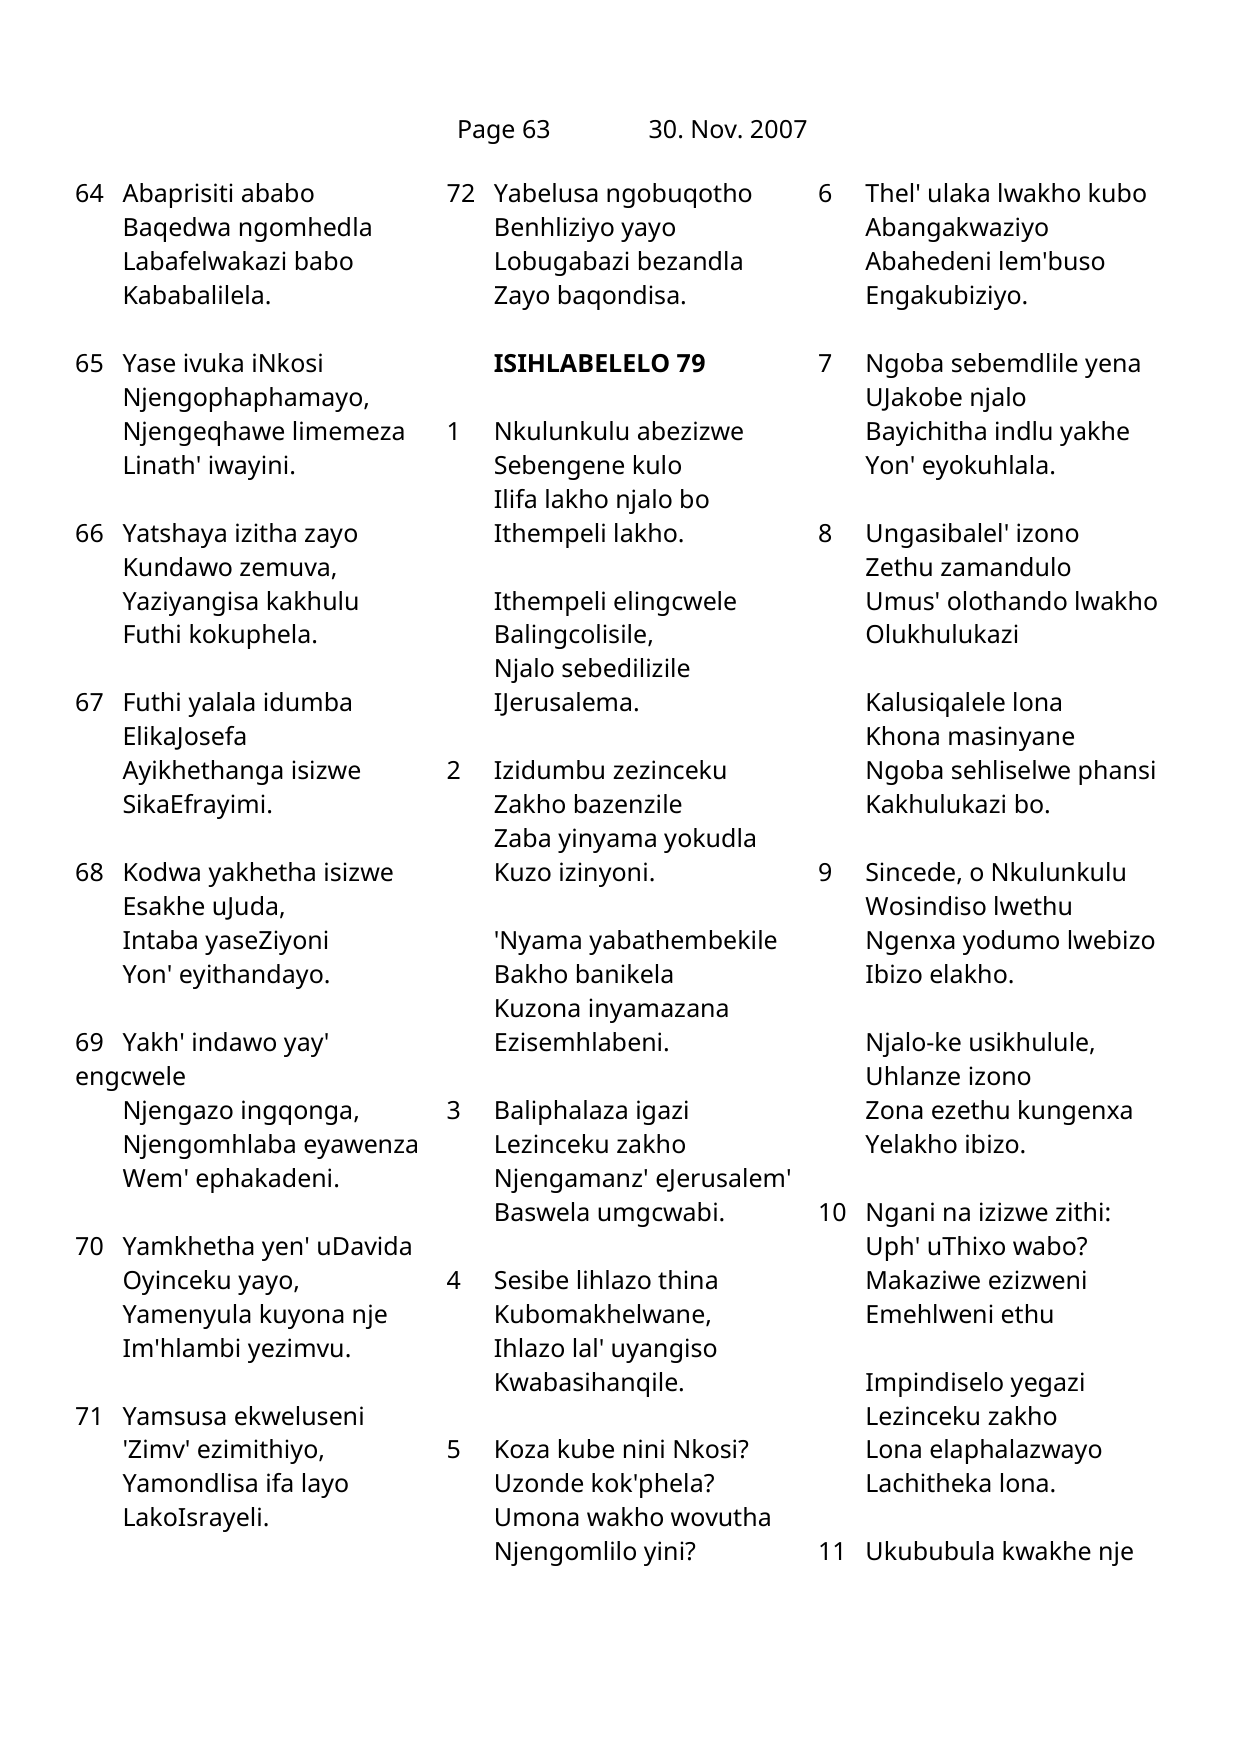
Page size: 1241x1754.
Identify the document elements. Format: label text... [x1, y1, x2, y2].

text Zayo baqondisa. [446, 278, 818, 312]
text Yaziyangisa kakhulu [75, 583, 446, 617]
text Engakubiziyo. [818, 278, 1189, 312]
text 8 Ungasibalel' izono [818, 516, 1189, 549]
text Ngenxa yodumo lwebizo [818, 923, 1189, 957]
text 4 Sesibe lihlazo thina [446, 1263, 818, 1297]
text 10 Ngani na izizwe zithi: [818, 1195, 1189, 1229]
text Kuzona inyamazana [446, 991, 818, 1025]
text Njengomhlaba eyawenza [75, 1127, 446, 1161]
text 71 Yamsusa ekweluseni [75, 1398, 446, 1432]
text IJerusalema. [446, 685, 818, 719]
text Kalusiqalele lona [818, 685, 1189, 719]
text Njengomlilo yini? [446, 1534, 818, 1568]
text Baswela umgcwabi. [446, 1195, 818, 1229]
text Yon' eyokuhlala. [818, 448, 1189, 482]
text ElikaJosefa [75, 719, 446, 753]
text Lona elaphalazwayo [818, 1432, 1189, 1466]
text Lobugabazi bezandla [446, 244, 818, 278]
text Zakho bazenzile [446, 787, 818, 821]
text Ithempeli elingcwele [446, 583, 818, 617]
text Njengophaphamayo, [75, 380, 446, 414]
text Umona wakho wovutha [446, 1500, 818, 1534]
text Zethu zamandulo [818, 549, 1189, 583]
text Kuzo izinyoni. [446, 855, 818, 889]
text Zaba yinyama yokudla [446, 821, 818, 855]
text 72 Yabelusa ngobuqotho [446, 176, 818, 210]
text Benhliziyo yayo [446, 210, 818, 244]
text 5 Koza kube nini Nkosi? [446, 1432, 818, 1466]
text Njengeqhawe limemeza [75, 414, 446, 448]
text Njengamanz' eJerusalem' [446, 1161, 818, 1195]
text Uzonde kok'phela? [446, 1466, 818, 1500]
text UJakobe njalo [818, 380, 1189, 414]
text Ihlazo lal' uyangiso [446, 1331, 818, 1364]
text Linath' iwayini. [75, 448, 446, 482]
text Ithempeli lakho. [446, 516, 818, 549]
text Zona ezethu kungenxa [818, 1093, 1189, 1127]
text Im'hlambi yezimvu. [75, 1331, 446, 1364]
text Lachitheka lona. [818, 1466, 1189, 1500]
text Lezinceku zakho [446, 1127, 818, 1161]
text LakoIsrayeli. [75, 1500, 446, 1534]
text Uhlanze izono [818, 1059, 1189, 1093]
text 68 Kodwa yakhetha isizwe [75, 855, 446, 889]
text Ngoba sehliselwe phansi [818, 753, 1189, 787]
text Esakhe uJuda, [75, 889, 446, 923]
text Kakhulukazi bo. [818, 787, 1189, 821]
text 64 Abaprisiti ababo [75, 176, 446, 210]
text Bayichitha indlu yakhe [818, 414, 1189, 448]
text Lezinceku zakho [818, 1398, 1189, 1432]
text 1 Nkulunkulu abezizwe [446, 414, 818, 448]
text 9 Sincede, o Nkulunkulu [818, 855, 1189, 889]
text Kababalilela. [75, 278, 446, 312]
text Oyinceku yayo, [75, 1263, 446, 1297]
text Balingcolisile, [446, 617, 818, 651]
text 3 Baliphalaza igazi [446, 1093, 818, 1127]
text Abahedeni lem'buso [818, 244, 1189, 278]
text Njengazo ingqonga, [75, 1093, 446, 1127]
text Wem' ephakadeni. [75, 1161, 446, 1195]
text Yelakho ibizo. [818, 1127, 1189, 1161]
text Impindiselo yegazi [818, 1364, 1189, 1398]
text 'Nyama yabathembekile [446, 923, 818, 957]
text 11 Ukububula kwakhe nje [818, 1534, 1189, 1568]
text Abangakwaziyo [818, 210, 1189, 244]
text Njalo-ke usikhulule, [818, 1025, 1189, 1059]
text Khona masinyane [818, 719, 1189, 753]
text Wosindiso lwethu [818, 889, 1189, 923]
text Bakho banikela [446, 957, 818, 991]
text Emehlweni ethu [818, 1297, 1189, 1331]
text 66 Yatshaya izitha zayo [75, 516, 446, 549]
text Ayikhethanga isizwe [75, 753, 446, 787]
text Ilifa lakho njalo bo [446, 482, 818, 516]
text 70 Yamkhetha yen' uDavida [75, 1229, 446, 1263]
text Njalo sebedilizile [446, 651, 818, 685]
text Ezisemhlabeni. [446, 1025, 818, 1059]
text Yon' eyithandayo. [75, 957, 446, 991]
text Uph' uThixo wabo? [818, 1229, 1189, 1263]
text 2 Izidumbu zezinceku [446, 753, 818, 787]
text Kundawo zemuva, [75, 549, 446, 583]
text Intaba yaseZiyoni [75, 923, 446, 957]
text Kubomakhelwane, [446, 1297, 818, 1331]
text 7 Ngoba sebemdlile yena [818, 346, 1189, 380]
text Futhi kokuphela. [75, 617, 446, 651]
text Makaziwe ezizweni [818, 1263, 1189, 1297]
text 65 Yase ivuka iNkosi [75, 346, 446, 380]
text 6 Thel' ulaka lwakho kubo [818, 176, 1189, 210]
text Yamenyula kuyona nje [75, 1297, 446, 1331]
text ISIHLABELELO 79 [446, 346, 818, 380]
text 69 Yakh' indawo yay' engcwele [75, 1025, 446, 1093]
text 67 Futhi yalala idumba [75, 685, 446, 719]
text Olukhulukazi [818, 617, 1189, 651]
text Sebengene kulo [446, 448, 818, 482]
text Labafelwakazi babo [75, 244, 446, 278]
text Yamondlisa ifa layo [75, 1466, 446, 1500]
text Kwabasihanqile. [446, 1364, 818, 1398]
text Baqedwa ngomhedla [75, 210, 446, 244]
text SikaEfrayimi. [75, 787, 446, 821]
text 'Zimv' ezimithiyo, [75, 1432, 446, 1466]
text Umus' olothando lwakho [818, 583, 1189, 617]
text Ibizo elakho. [818, 957, 1189, 991]
